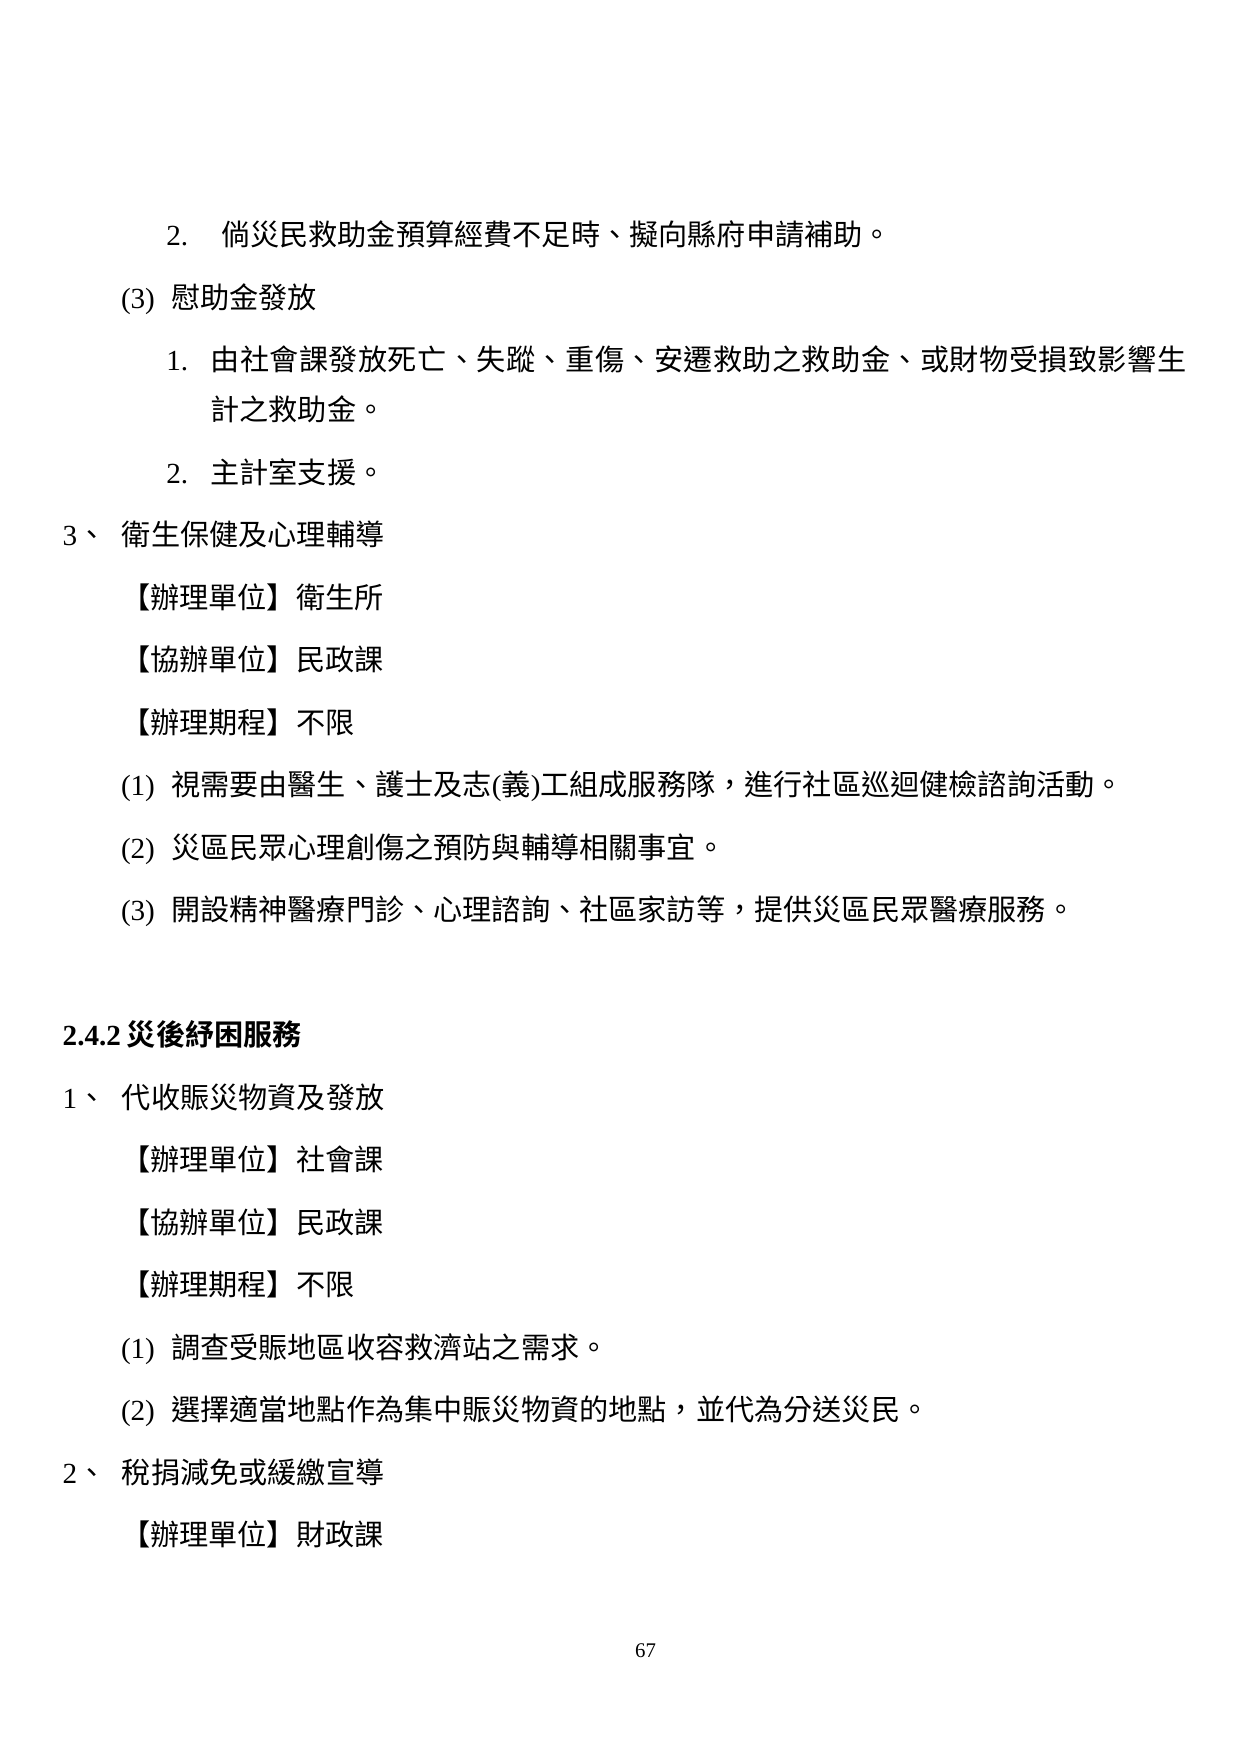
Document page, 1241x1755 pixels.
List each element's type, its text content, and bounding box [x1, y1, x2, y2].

list 開設精神醫療門診、心理諮詢、社區家訪等，提供災區民眾醫療服務。 [121, 879, 1186, 929]
text 【辦理期程】不限 [62, 1254, 1186, 1304]
list 選擇適當地點作為集中賑災物資的地點，並代為分送災民。 [121, 1379, 1186, 1429]
text 【辦理單位】社會課 [62, 1129, 1186, 1179]
list 災區民眾心理創傷之預防與輔導相關事宜。 [121, 817, 1186, 867]
list 調查受賑地區收容救濟站之需求。 [121, 1317, 1186, 1367]
list 代收賑災物資及發放 [62, 1067, 1186, 1117]
list 由社會課發放死亡、失蹤、重傷、安遷救助之救助金、或財物受損致影響生計之救助金。 [166, 329, 1186, 429]
list 稅捐減免或緩繳宣導 [62, 1442, 1186, 1492]
list 衛生保健及心理輔導 [62, 504, 1186, 554]
text 【辦理單位】財政課 [62, 1504, 1186, 1554]
list 慰助金發放 [121, 267, 1186, 317]
text 【辦理單位】衛生所 [62, 567, 1186, 617]
text 【辦理期程】不限 [62, 692, 1186, 742]
text 【協辦單位】民政課 [62, 1192, 1186, 1242]
list 倘災民救助金預算經費不足時、擬向縣府申請補助。 [166, 204, 1186, 254]
text 【協辦單位】民政課 [62, 629, 1186, 679]
list 視需要由醫生、護士及志(義)工組成服務隊，進行社區巡迴健檢諮詢活動。 [121, 754, 1186, 804]
list 主計室支援。 [166, 442, 1186, 492]
text 2.4.2災後紓困服務 [62, 1004, 1186, 1054]
